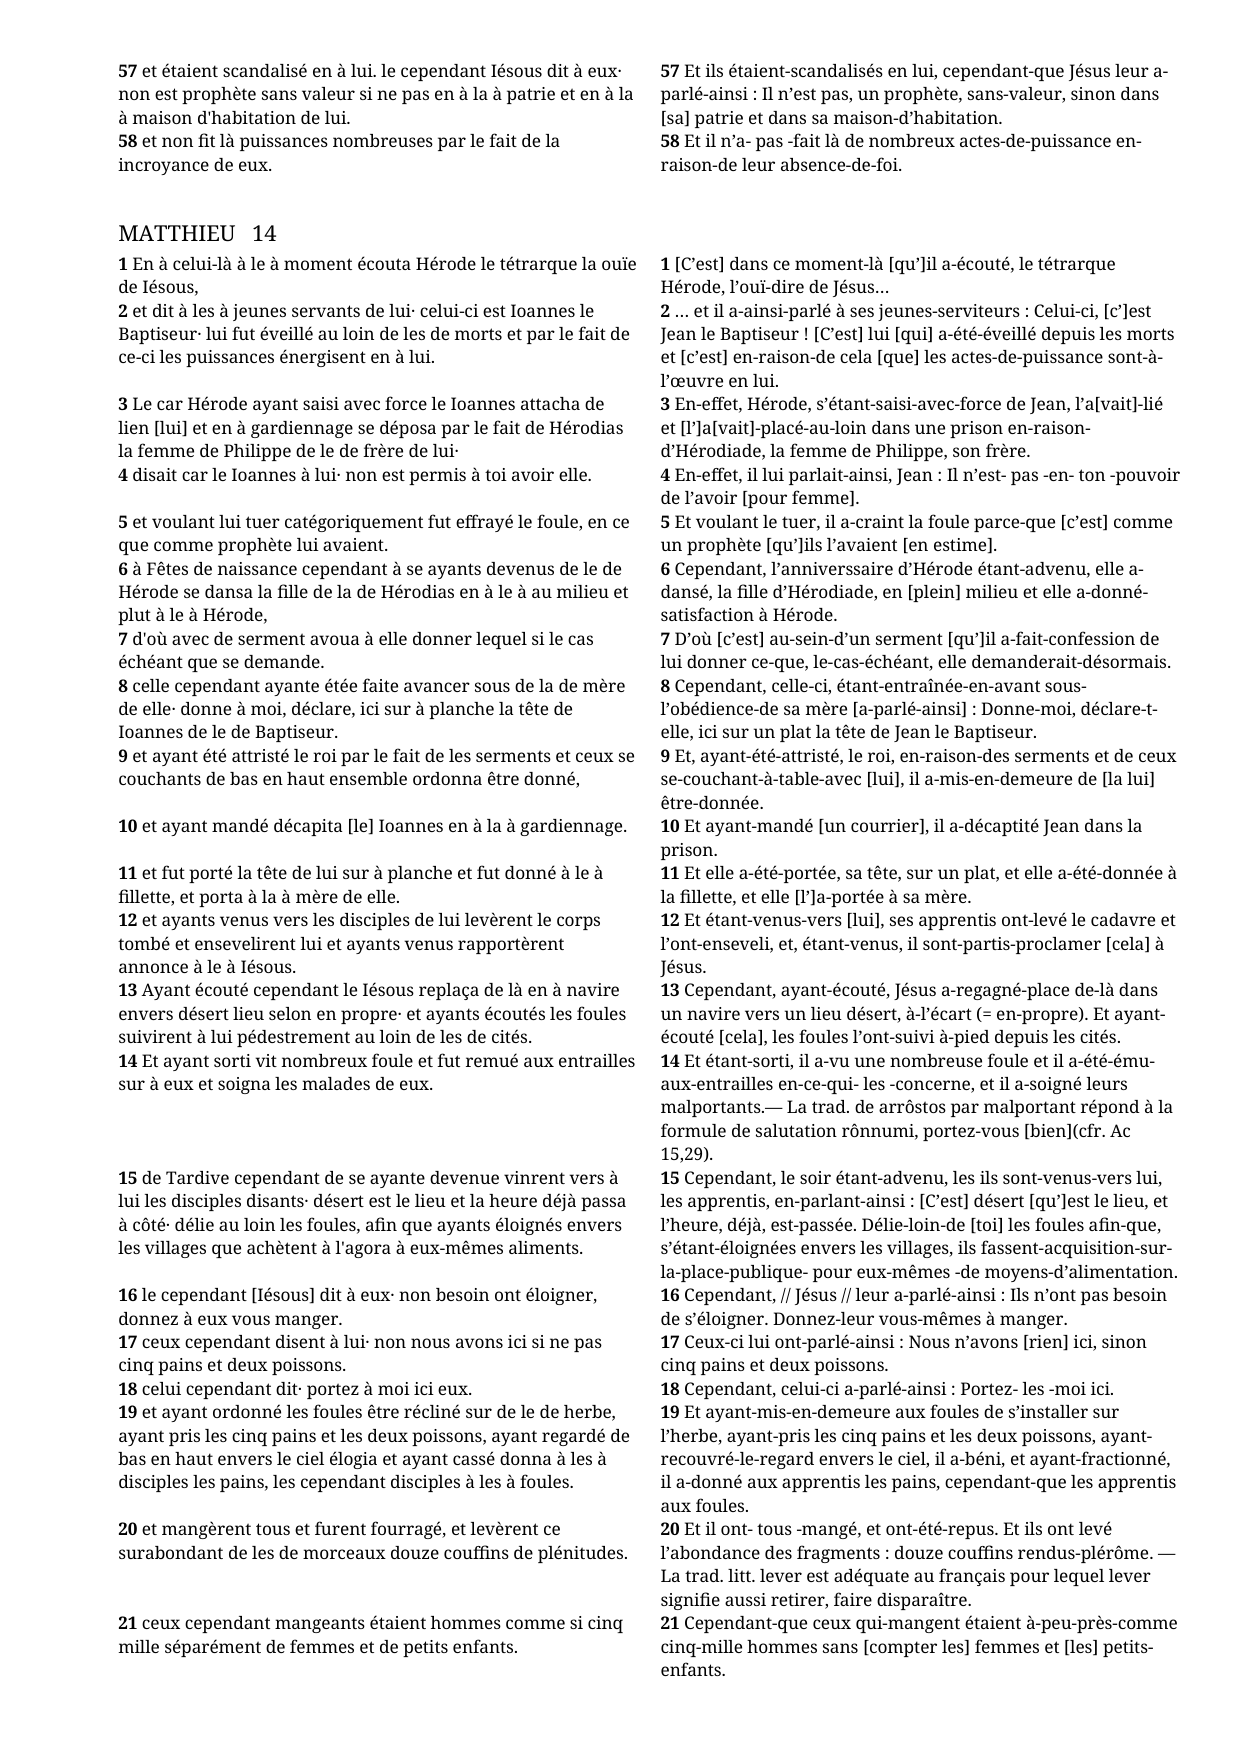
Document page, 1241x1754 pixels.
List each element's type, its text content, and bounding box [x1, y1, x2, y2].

table_cell 9 Et, ayant-été-attristé, le roi, en-raison-des serments et de ceux se-couchant-à-table-avec [lui], il a-mis-en-demeure de [la lui] être-donnée. [660, 744, 1181, 814]
table_cell [639, 1518, 660, 1611]
table_cell 16 Cependant, // Jésus // leur a-parlé-ainsi : Ils n’ont pas besoin de s’éloigner. Donnez-leur vous-mêmes à manger. [660, 1283, 1181, 1330]
table_cell 8 Cependant, celle-ci, étant-entraînée-en-avant sous-l’obédience-de sa mère [a-parlé-ainsi] : Donne-moi, déclare-t-elle, ici sur un plat la tête de Jean le Baptiseur. [660, 674, 1181, 744]
table_cell [639, 1283, 660, 1330]
table_cell 10 et ayant mandé décapita [le] Ioannes en à la à gardiennage. [118, 814, 639, 861]
table_cell [639, 1166, 660, 1283]
table_cell 57 Et ils étaient-scandalisés en lui, cependant-que Jésus leur a-parlé-ainsi : Il n’est pas, un prophète, sans-valeur, sinon dans [sa] patrie et dans sa maison-d’habitation. [660, 59, 1181, 129]
table_cell 19 et ayant ordonné les foules être récliné sur de le de herbe, ayant pris les cinq pains et les deux poissons, ayant regardé de bas en haut envers le ciel élogia et ayant cassé donna à les à disciples les pains, les cependant disciples à les à foules. [118, 1400, 639, 1517]
table_cell 16 le cependant [Iésous] dit à eux· non besoin ont éloigner, donnez à eux vous manger. [118, 1283, 639, 1330]
table_cell 13 Cependant, ayant-écouté, Jésus a-regagné-place de-là dans un navire vers un lieu désert, à-l’écart (= en-propre). Et ayant-écouté [cela], les foules l’ont-suivi à-pied depuis les cités. [660, 979, 1181, 1049]
table_cell [639, 1611, 660, 1682]
table_cell 17 ceux cependant disent à lui· non nous avons ici si ne pas cinq pains et deux poissons. [118, 1330, 639, 1377]
table_cell [639, 627, 660, 674]
table_cell [639, 1400, 660, 1517]
table_cell [639, 129, 660, 176]
table_cell 2 … et il a-ainsi-parlé à ses jeunes-serviteurs : Celui-ci, [c’]est Jean le Baptiseur ! [C’est] lui [qui] a-été-éveillé depuis les morts et [c’est] en-raison-de cela [que] les actes-de-puissance sont-à-l’œuvre en lui. [660, 299, 1181, 392]
table_cell 14 Et ayant sorti vit nombreux foule et fut remué aux entrailles sur à eux et soigna les malades de eux. [118, 1049, 639, 1166]
table_cell 12 et ayants venus vers les disciples de lui levèrent le corps tombé et ensevelirent lui et ayants venus rapportèrent annonce à le à Iésous. [118, 908, 639, 978]
table_cell 14 Et étant-sorti, il a-vu une nombreuse foule et il a-été-ému-aux-entrailles en-ce-qui- les -concerne, et il a-soigné leurs malportants.— La trad. de arrôstos par malportant répond à la formule de salutation rônnumi, portez-vous [bien](cfr. Ac 15,29). [660, 1049, 1181, 1166]
table_cell [639, 463, 660, 510]
table_cell 10 Et ayant-mandé [un courrier], il a-décaptité Jean dans la prison. [660, 814, 1181, 861]
table_cell [639, 814, 660, 861]
table_cell 5 et voulant lui tuer catégoriquement fut effrayé le foule, en ce que comme prophète lui avaient. [118, 510, 639, 557]
table_cell [639, 908, 660, 978]
table_cell [639, 674, 660, 744]
table_cell 6 Cependant, l’anniverssaire d’Hérode étant-advenu, elle a-dansé, la fille d’Hérodiade, en [plein] milieu et elle a-donné-satisfaction à Hérode. [660, 557, 1181, 627]
table_cell 3 En-effet, Hérode, s’étant-saisi-avec-force de Jean, l’a[vait]-lié et [l’]a[vait]-placé-au-loin dans une prison en-raison-d’Hérodiade, la femme de Philippe, son frère. [660, 393, 1181, 463]
table_cell [639, 510, 660, 557]
table_cell 21 ceux cependant mangeants étaient hommes comme si cinq mille séparément de femmes et de petits enfants. [118, 1611, 639, 1682]
table_cell 11 et fut porté la tête de lui sur à planche et fut donné à le à fillette, et porta à la à mère de elle. [118, 861, 639, 908]
table_cell 58 Et il n’a- pas -fait là de nombreux actes-de-puissance en-raison-de leur absence-de-foi. [660, 129, 1181, 176]
table_cell 15 de Tardive cependant de se ayante devenue vinrent vers à lui les disciples disants· désert est le lieu et la heure déjà passa à côté· délie au loin les foules, afin que ayants éloignés envers les villages que achètent à l'agora à eux-mêmes aliments. [118, 1166, 639, 1283]
table_cell 7 d'où avec de serment avoua à elle donner lequel si le cas échéant que se demande. [118, 627, 639, 674]
table_cell 18 celui cependant dit· portez à moi ici eux. [118, 1377, 639, 1400]
table_cell 6 à Fêtes de naissance cependant à se ayants devenus de le de Hérode se dansa la fille de la de Hérodias en à le à au milieu et plut à le à Hérode, [118, 557, 639, 627]
table_cell 12 Et étant-venus-vers [lui], ses apprentis ont-levé le cadavre et l’ont-enseveli, et, étant-venus, il sont-partis-proclamer [cela] à Jésus. [660, 908, 1181, 978]
table_cell [639, 557, 660, 627]
table_cell 3 Le car Hérode ayant saisi avec force le Ioannes attacha de lien [lui] et en à gardiennage se déposa par le fait de Hérodias la femme de Philippe de le de frère de lui· [118, 393, 639, 463]
table_cell 20 Et il ont- tous -mangé, et ont-été-repus. Et ils ont levé l’abondance des fragments : douze couffins rendus-plérôme. — La trad. litt. lever est adéquate au français pour lequel lever signifie aussi retirer, faire disparaître. [660, 1518, 1181, 1611]
table_cell [639, 1049, 660, 1166]
table_header 1 En à celui-là à le à moment écouta Hérode le tétrarque la ouïe de Iésous, [118, 252, 639, 299]
table_cell [639, 744, 660, 814]
table_cell [639, 1330, 660, 1377]
table_cell [639, 393, 660, 463]
table_cell [639, 299, 660, 392]
table_cell 9 et ayant été attristé le roi par le fait de les serments et ceux se couchants de bas en haut ensemble ordonna être donné, [118, 744, 639, 814]
table_cell 2 et dit à les à jeunes servants de lui· celui-ci est Ioannes le Baptiseur· lui fut éveillé au loin de les de morts et par le fait de ce-ci les puissances énergisent en à lui. [118, 299, 639, 392]
table_header [639, 252, 660, 299]
table_cell 11 Et elle a-été-portée, sa tête, sur un plat, et elle a-été-donnée à la fillette, et elle [l’]a-portée à sa mère. [660, 861, 1181, 908]
table_cell 15 Cependant, le soir étant-advenu, les ils sont-venus-vers lui, les apprentis, en-parlant-ainsi : [C’est] désert [qu’]est le lieu, et l’heure, déjà, est-passée. Délie-loin-de [toi] les foules afin-que, s’étant-éloignées envers les villages, ils fassent-acquisition-sur-la-place-publique- pour eux-mêmes -de moyens-d’alimentation. [660, 1166, 1181, 1283]
table_cell 4 disait car le Ioannes à lui· non est permis à toi avoir elle. [118, 463, 639, 510]
table_cell 5 Et voulant le tuer, il a-craint la foule parce-que [c’est] comme un prophète [qu’]ils l’avaient [en estime]. [660, 510, 1181, 557]
table_cell [639, 1377, 660, 1400]
table_cell 19 Et ayant-mis-en-demeure aux foules de s’installer sur l’herbe, ayant-pris les cinq pains et les deux poissons, ayant-recouvré-le-regard envers le ciel, il a-béni, et ayant-fractionné, il a-donné aux apprentis les pains, cependant-que les apprentis aux foules. [660, 1400, 1181, 1517]
table_cell [639, 59, 660, 129]
table_cell 57 et étaient scandalisé en à lui. le cependant Iésous dit à eux· non est prophète sans valeur si ne pas en à la à patrie et en à la à maison d'habitation de lui. [118, 59, 639, 129]
table_cell 8 celle cependant ayante étée faite avancer sous de la de mère de elle· donne à moi, déclare, ici sur à planche la tête de Ioannes de le de Baptiseur. [118, 674, 639, 744]
table_cell 58 et non fit là puissances nombreuses par le fait de la incroyance de eux. [118, 129, 639, 176]
table_cell [639, 979, 660, 1049]
text MATTHIEU 14 [118, 218, 1181, 247]
table_header 1 [C’est] dans ce moment-là [qu’]il a-écouté, le tétrarque Hérode, l’ouï-dire de Jésus… [660, 252, 1181, 299]
table_cell 18 Cependant, celui-ci a-parlé-ainsi : Portez- les -moi ici. [660, 1377, 1181, 1400]
table_cell [639, 861, 660, 908]
table_cell 7 D’où [c’est] au-sein-d’un serment [qu’]il a-fait-confession de lui donner ce-que, le-cas-échéant, elle demanderait-désormais. [660, 627, 1181, 674]
table_cell 21 Cependant-que ceux qui-mangent étaient à-peu-près-comme cinq-mille hommes sans [compter les] femmes et [les] petits-enfants. [660, 1611, 1181, 1682]
table_cell 20 et mangèrent tous et furent fourragé, et levèrent ce surabondant de les de morceaux douze couffins de plénitudes. [118, 1518, 639, 1611]
table_cell 17 Ceux-ci lui ont-parlé-ainsi : Nous n’avons [rien] ici, sinon cinq pains et deux poissons. [660, 1330, 1181, 1377]
table_cell 13 Ayant écouté cependant le Iésous replaça de là en à navire envers désert lieu selon en propre· et ayants écoutés les foules suivirent à lui pédestrement au loin de les de cités. [118, 979, 639, 1049]
table_cell 4 En-effet, il lui parlait-ainsi, Jean : Il n’est- pas -en- ton -pouvoir de l’avoir [pour femme]. [660, 463, 1181, 510]
